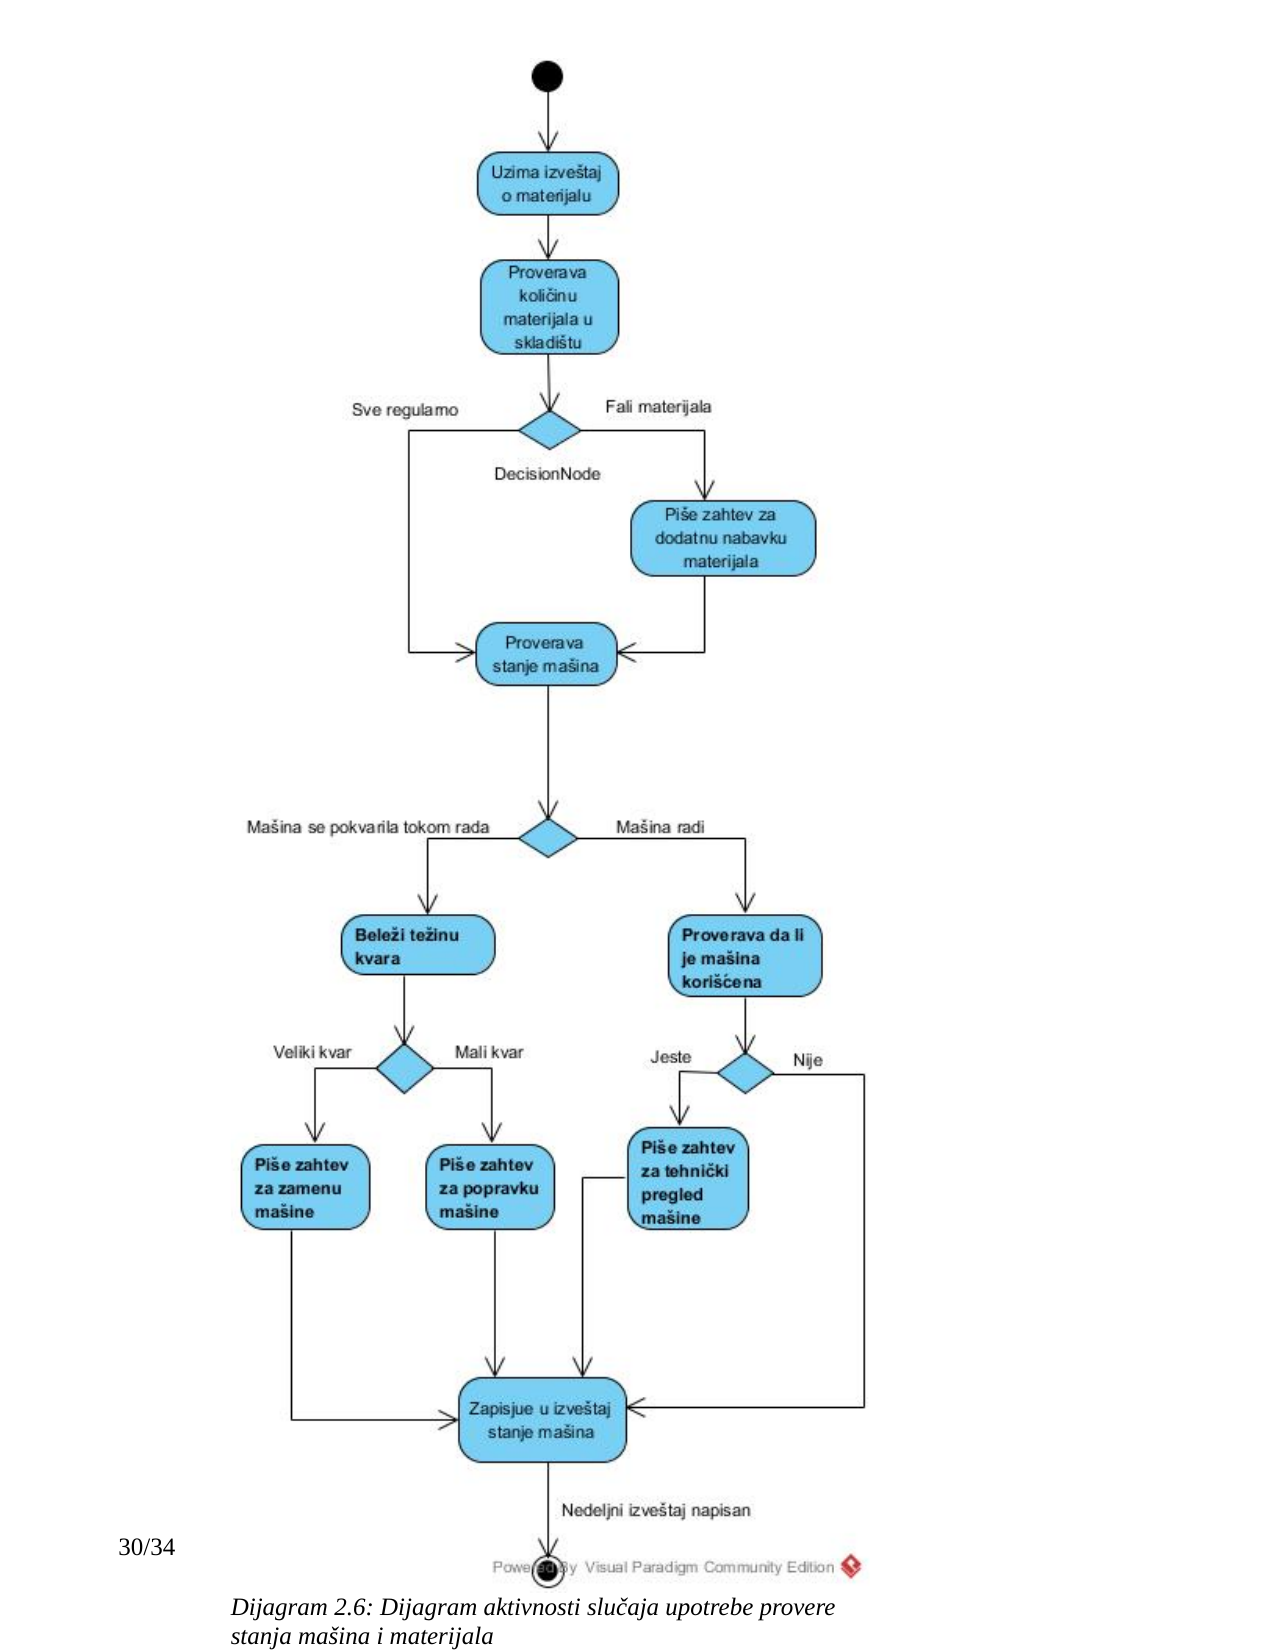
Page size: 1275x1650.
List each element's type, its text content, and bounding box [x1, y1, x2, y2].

list Dijagram 2.6: Dijagram aktivnosti slučaja upotrebe provere stanja mašina i materijala [231, 1593, 870, 1650]
picture [230, 58, 870, 1593]
